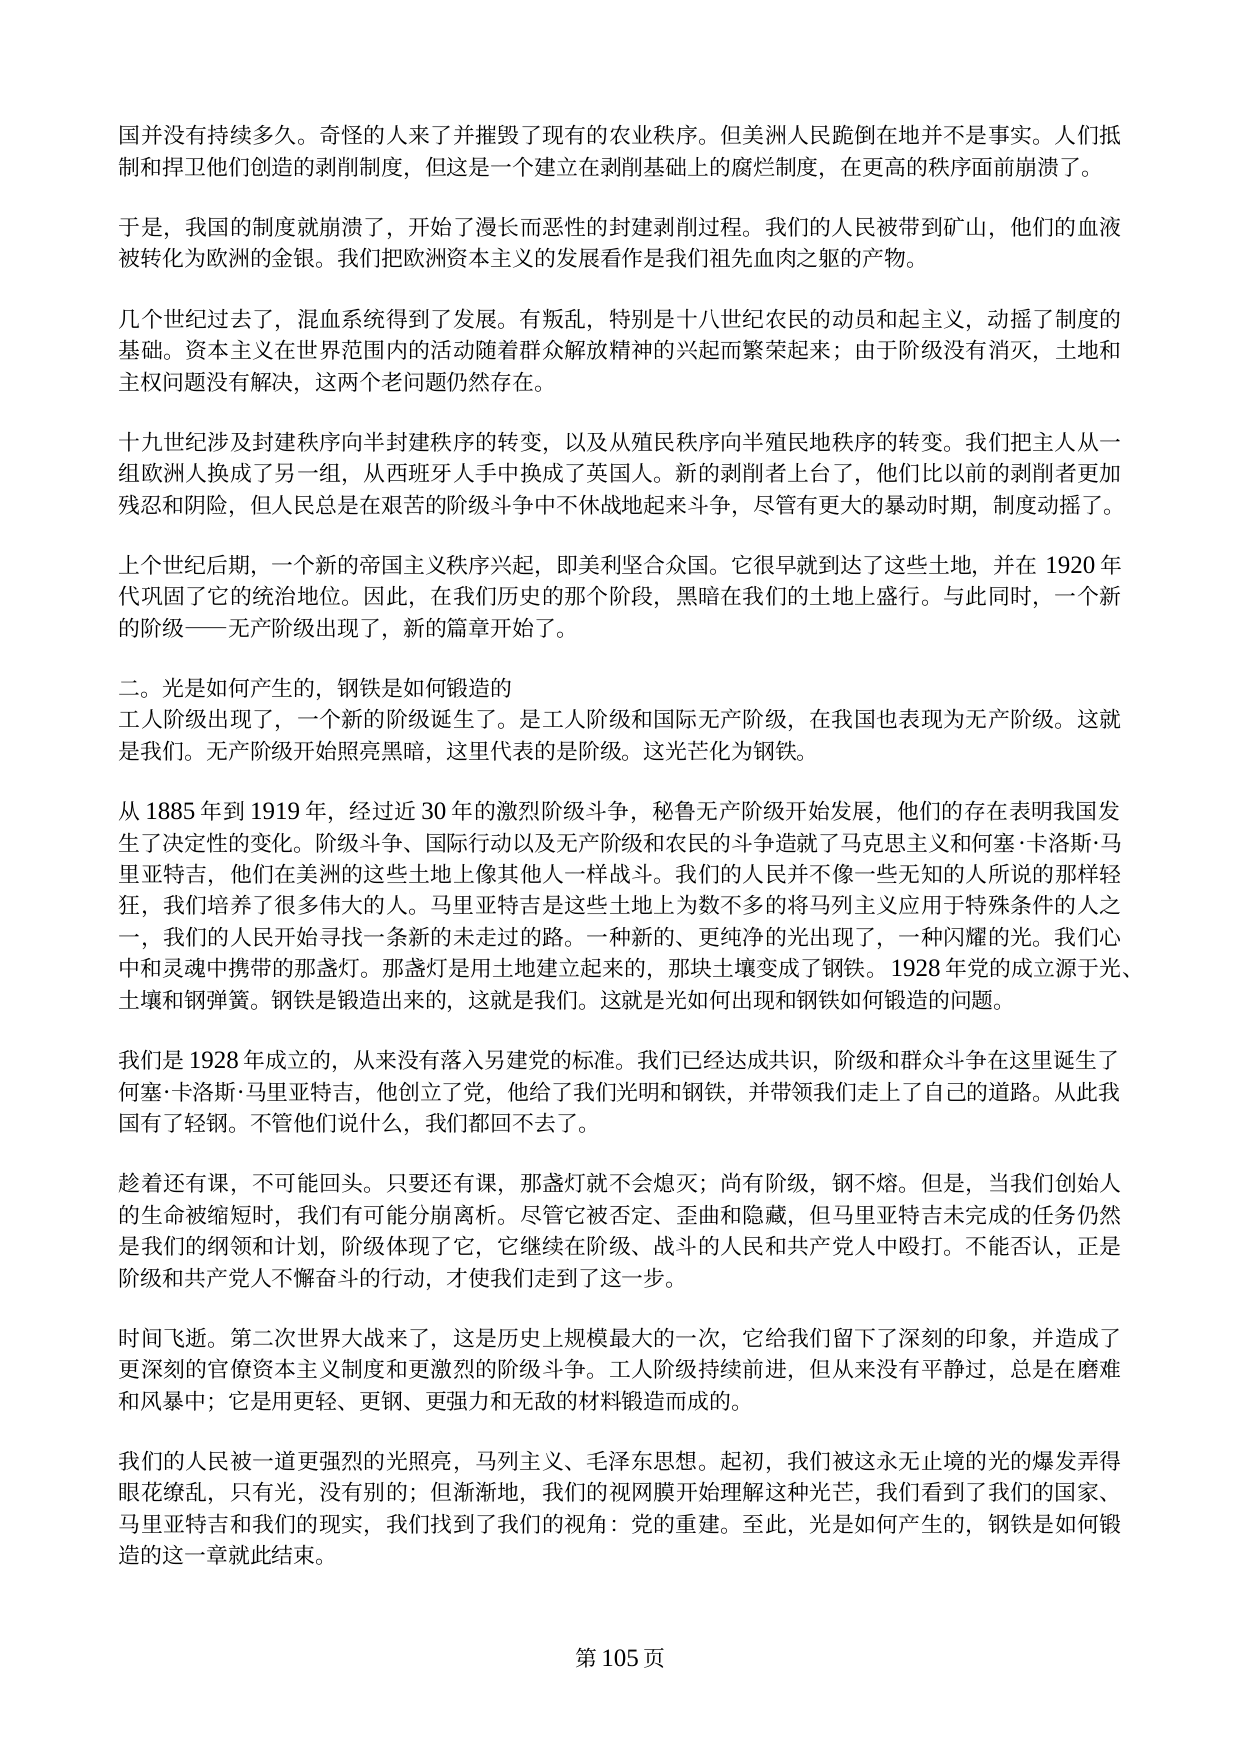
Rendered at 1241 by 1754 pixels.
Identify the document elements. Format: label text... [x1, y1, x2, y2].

text 工人阶级出现了，一个新的阶级诞生了。是工人阶级和国际无产阶级，在我国也表现为无产阶级。这就是我们。无产阶级开始照亮黑暗，这里代表的是阶级。这光芒化为钢铁。 [118, 703, 1122, 766]
text 于是，我国的制度就崩溃了，开始了漫长而恶性的封建剥削过程。我们的人民被带到矿山，他们的血液被转化为欧洲的金银。我们把欧洲资本主义的发展看作是我们祖先血肉之躯的产物。 [118, 210, 1122, 273]
text 上个世纪后期，一个新的帝国主义秩序兴起，即美利坚合众国。它很早就到达了这些土地，并在1920年代巩固了它的统治地位。因此，在我们历史的那个阶段，黑暗在我们的土地上盛行。与此同时，一个新的阶级——无产阶级出现了，新的篇章开始了。 [118, 548, 1122, 642]
text 时间飞逝。第二次世界大战来了，这是历史上规模最大的一次，它给我们留下了深刻的印象，并造成了更深刻的官僚资本主义制度和更激烈的阶级斗争。工人阶级持续前进，但从来没有平静过，总是在磨难和风暴中；它是用更轻、更钢、更强力和无敌的材料锻造而成的。 [118, 1321, 1122, 1415]
text 国并没有持续多久。奇怪的人来了并摧毁了现有的农业秩序。但美洲人民跪倒在地并不是事实。人们抵制和捍卫他们创造的剥削制度，但这是一个建立在剥削基础上的腐烂制度，在更高的秩序面前崩溃了。 [118, 118, 1122, 181]
text 我们是1928年成立的，从来没有落入另建党的标准。我们已经达成共识，阶级和群众斗争在这里诞生了何塞·卡洛斯·马里亚特吉，他创立了党，他给了我们光明和钢铁，并带领我们走上了自己的道路。从此我国有了轻钢。不管他们说什么，我们都回不去了。 [118, 1043, 1122, 1138]
text 十九世纪涉及封建秩序向半封建秩序的转变，以及从殖民秩序向半殖民地秩序的转变。我们把主人从一组欧洲人换成了另一组，从西班牙人手中换成了英国人。新的剥削者上台了，他们比以前的剥削者更加残忍和阴险，但人民总是在艰苦的阶级斗争中不休战地起来斗争，尽管有更大的暴动时期，制度动摇了。 [118, 425, 1122, 519]
text 二。光是如何产生的，钢铁是如何锻造的 [118, 671, 1122, 703]
text 从1885年到1919年，经过近30年的激烈阶级斗争，秘鲁无产阶级开始发展，他们的存在表明我国发生了决定性的变化。阶级斗争、国际行动以及无产阶级和农民的斗争造就了马克思主义和何塞·卡洛斯·马里亚特吉，他们在美洲的这些土地上像其他人一样战斗。我们的人民并不像一些无知的人所说的那样轻狂，我们培养了很多伟大的人。马里亚特吉是这些土地上为数不多的将马列主义应用于特殊条件的人之一，我们的人民开始寻找一条新的未走过的路。一种新的、更纯净的光出现了，一种闪耀的光。我们心中和灵魂中携带的那盏灯。那盏灯是用土地建立起来的，那块土壤变成了钢铁。1928年党的成立源于光、土壤和钢弹簧。钢铁是锻造出来的，这就是我们。这就是光如何出现和钢铁如何锻造的问题。 [118, 794, 1122, 1014]
text 几个世纪过去了，混血系统得到了发展。有叛乱，特别是十八世纪农民的动员和起主义，动摇了制度的基础。资本主义在世界范围内的活动随着群众解放精神的兴起而繁荣起来；由于阶级没有消灭，土地和主权问题没有解决，这两个老问题仍然存在。 [118, 302, 1122, 396]
text 趁着还有课，不可能回头。只要还有课，那盏灯就不会熄灭；尚有阶级，钢不熔。但是，当我们创始人的生命被缩短时，我们有可能分崩离析。尽管它被否定、歪曲和隐藏，但马里亚特吉未完成的任务仍然是我们的纲领和计划，阶级体现了它，它继续在阶级、战斗的人民和共产党人中殴打。不能否认，正是阶级和共产党人不懈奋斗的行动，才使我们走到了这一步。 [118, 1166, 1122, 1292]
text 我们的人民被一道更强烈的光照亮，马列主义、毛泽东思想。起初，我们被这永无止境的光的爆发弄得眼花缭乱，只有光，没有别的；但渐渐地，我们的视网膜开始理解这种光芒，我们看到了我们的国家、马里亚特吉和我们的现实，我们找到了我们的视角：党的重建。至此，光是如何产生的，钢铁是如何锻造的这一章就此结束。 [118, 1444, 1122, 1570]
